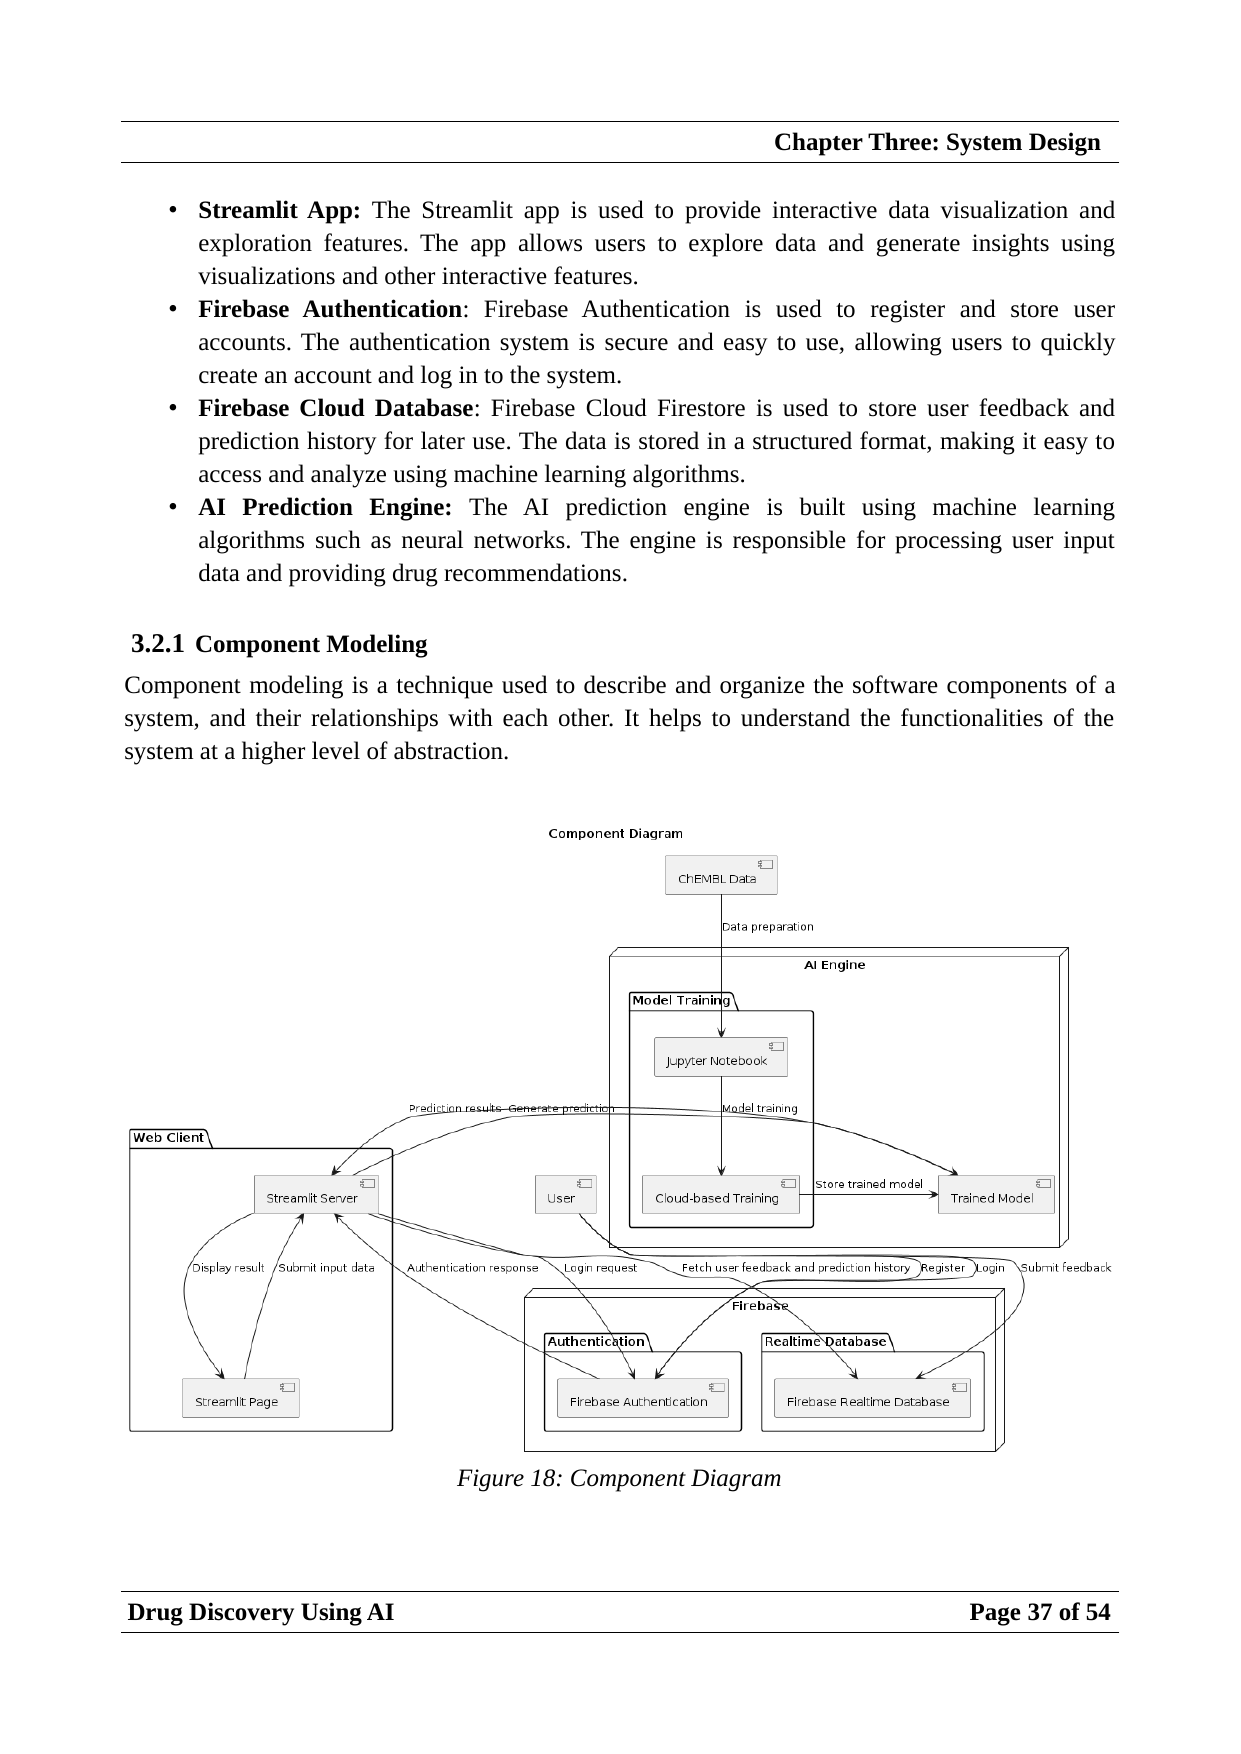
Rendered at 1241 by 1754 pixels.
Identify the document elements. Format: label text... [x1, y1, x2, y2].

list Firebase Authentication: Firebase Authentication is used to register and store user accounts. The authentication system is secure and easy to use, allowing users to quickly create an account and log in to the system. [166, 291, 1119, 389]
text Figure 18: Component Diagram [124, 1464, 1116, 1495]
list Firebase Cloud Database: Firebase Cloud Firestore is used to store user feedback and prediction history for later use. The data is stored in a structured format, making it easy to access and analyze using machine learning algorithms. [166, 390, 1119, 488]
list Streamlit App: The Streamlit app is used to provide interactive data visualization and exploration features. The app allows users to explore data and generate insights using visualizations and other interactive features. [166, 192, 1119, 290]
picture [124, 818, 1117, 1464]
text Component modeling is a technique used to describe and organize the software components of a system, and their relationships with each other. It helps to understand the functionalities of the system at a higher level of abstraction. [121, 667, 1119, 765]
list AI Prediction Engine: The AI prediction engine is built using machine learning algorithms such as neural networks. The engine is responsible for processing user input data and providing drug recommendations. [166, 489, 1119, 590]
subtitle Component Modeling [121, 624, 1119, 658]
